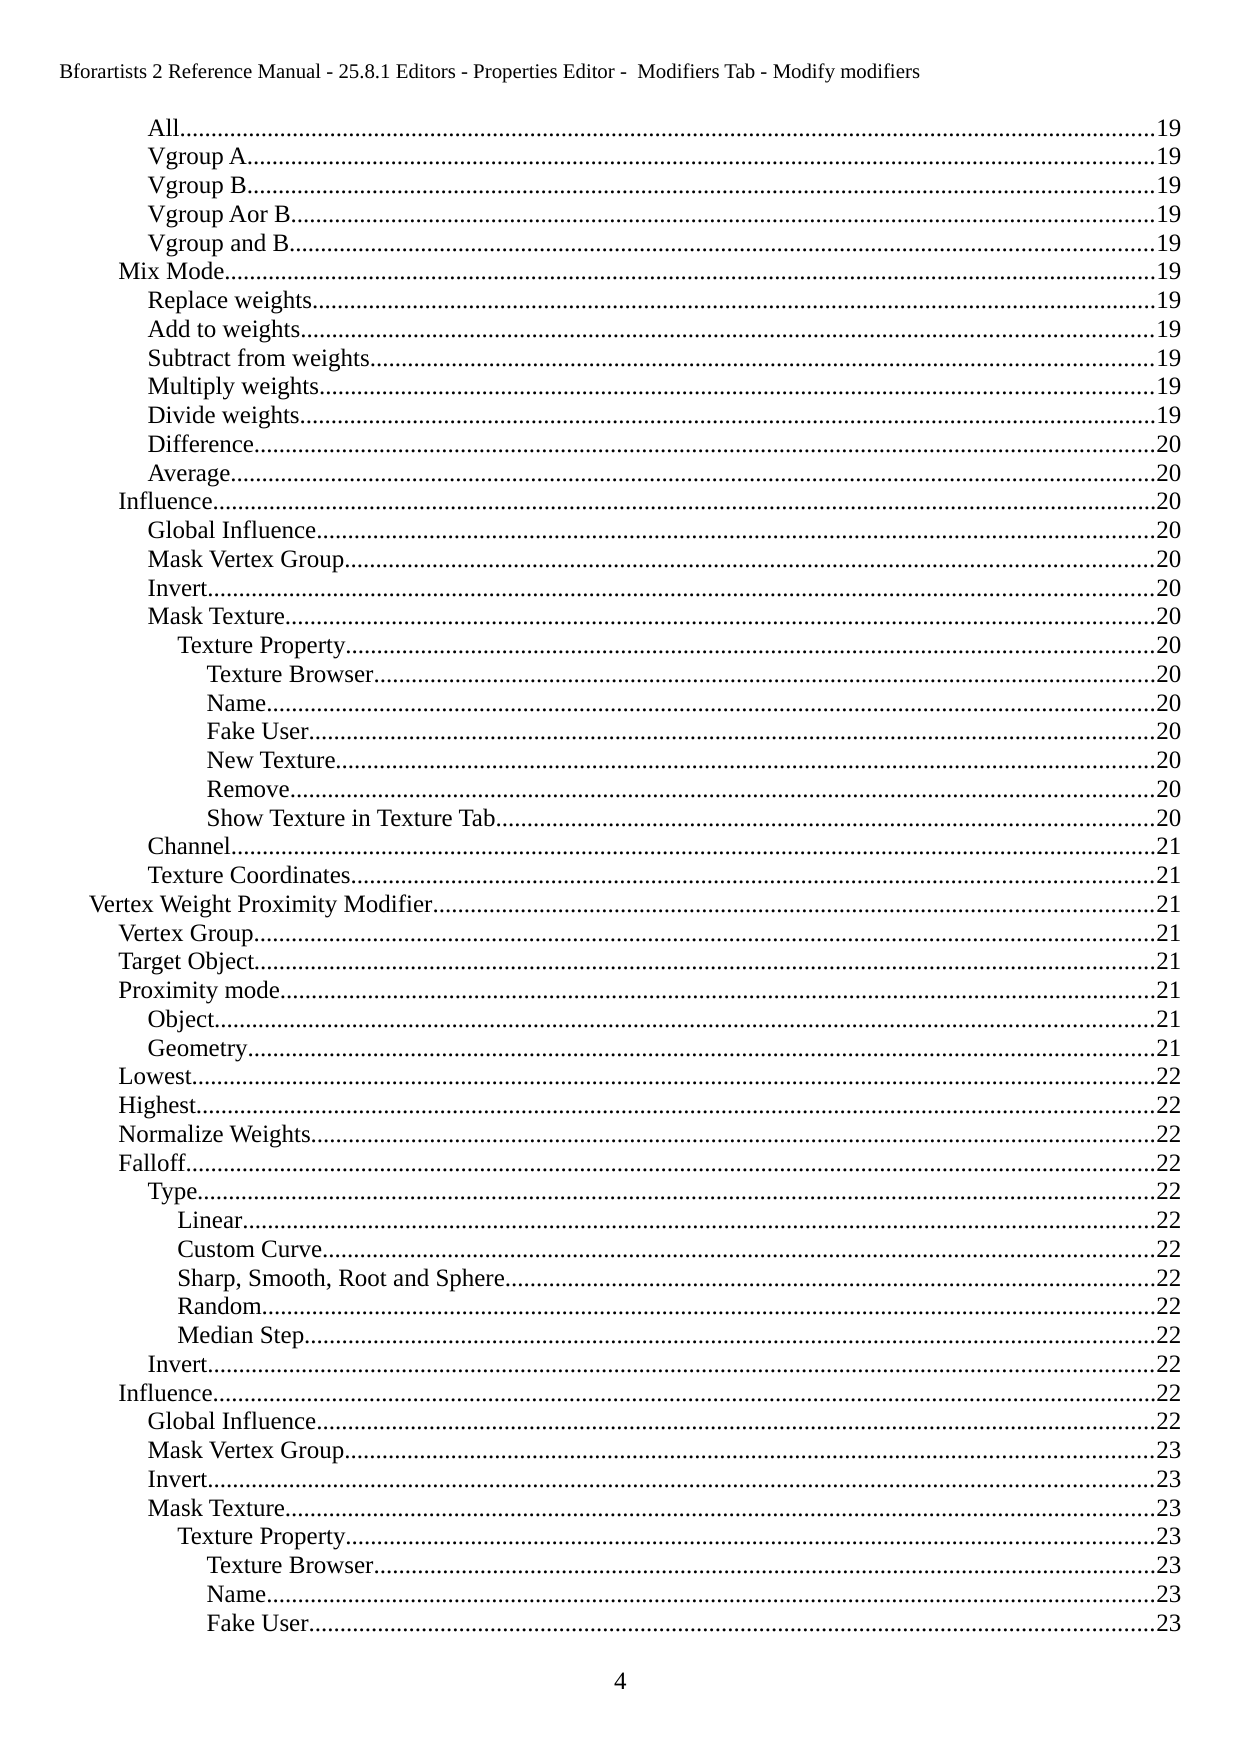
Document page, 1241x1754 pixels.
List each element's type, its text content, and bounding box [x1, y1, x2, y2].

text Invert 20 [147, 573, 1181, 601]
text Influence 22 [118, 1378, 1181, 1406]
text Texture Browser 23 [206, 1550, 1181, 1579]
text Vgroup Aor B 19 [147, 199, 1181, 228]
text Highest 22 [118, 1090, 1181, 1119]
text Geometry 21 [147, 1033, 1181, 1061]
text Mask Texture 23 [147, 1493, 1181, 1521]
text Invert 23 [147, 1464, 1181, 1493]
text Global Influence 22 [147, 1406, 1181, 1435]
text Name 20 [206, 688, 1181, 716]
text Subtract from weights 19 [147, 343, 1181, 371]
text Falloff 22 [118, 1148, 1181, 1176]
text Proximity mode 21 [118, 975, 1181, 1004]
text Vgroup A 19 [147, 141, 1181, 170]
text New Texture 20 [206, 745, 1181, 774]
text Average 20 [147, 458, 1181, 486]
text Vertex Group 21 [118, 918, 1181, 946]
text Name 23 [206, 1579, 1181, 1608]
text Sharp, Smooth, Root and Sphere 22 [177, 1263, 1181, 1291]
text Show Texture in Texture Tab 20 [206, 803, 1181, 831]
text Vertex Weight Proximity Modifier 21 [88, 889, 1181, 918]
text Fake User 23 [206, 1608, 1181, 1636]
text Difference 20 [147, 429, 1181, 458]
text Vgroup and B 19 [147, 228, 1181, 256]
text Median Step 22 [177, 1320, 1181, 1349]
text Channel 21 [147, 831, 1181, 860]
text Multiply weights 19 [147, 371, 1181, 400]
text Texture Coordinates 21 [147, 860, 1181, 889]
text Linear 22 [177, 1205, 1181, 1234]
text Invert 22 [147, 1349, 1181, 1378]
text Mask Vertex Group 20 [147, 544, 1181, 573]
text Normalize Weights 22 [118, 1119, 1181, 1148]
text Remove 20 [206, 774, 1181, 803]
text Vgroup B 19 [147, 170, 1181, 199]
text Influence 20 [118, 486, 1181, 515]
text Texture Property 20 [177, 630, 1181, 659]
text Random 22 [177, 1291, 1181, 1320]
text Object 21 [147, 1004, 1181, 1033]
text Mask Texture 20 [147, 601, 1181, 630]
text Mask Vertex Group 23 [147, 1435, 1181, 1464]
text Replace weights 19 [147, 285, 1181, 314]
text Type 22 [147, 1176, 1181, 1205]
text Target Object 21 [118, 946, 1181, 975]
text All 19 [147, 113, 1181, 141]
text Texture Property 23 [177, 1521, 1181, 1550]
text Divide weights 19 [147, 400, 1181, 429]
text Mix Mode 19 [118, 256, 1181, 285]
text Fake User 20 [206, 716, 1181, 745]
text Custom Curve 22 [177, 1234, 1181, 1263]
text Add to weights 19 [147, 314, 1181, 343]
text Lowest 22 [118, 1061, 1181, 1090]
text Texture Browser 20 [206, 659, 1181, 688]
text Global Influence 20 [147, 515, 1181, 544]
